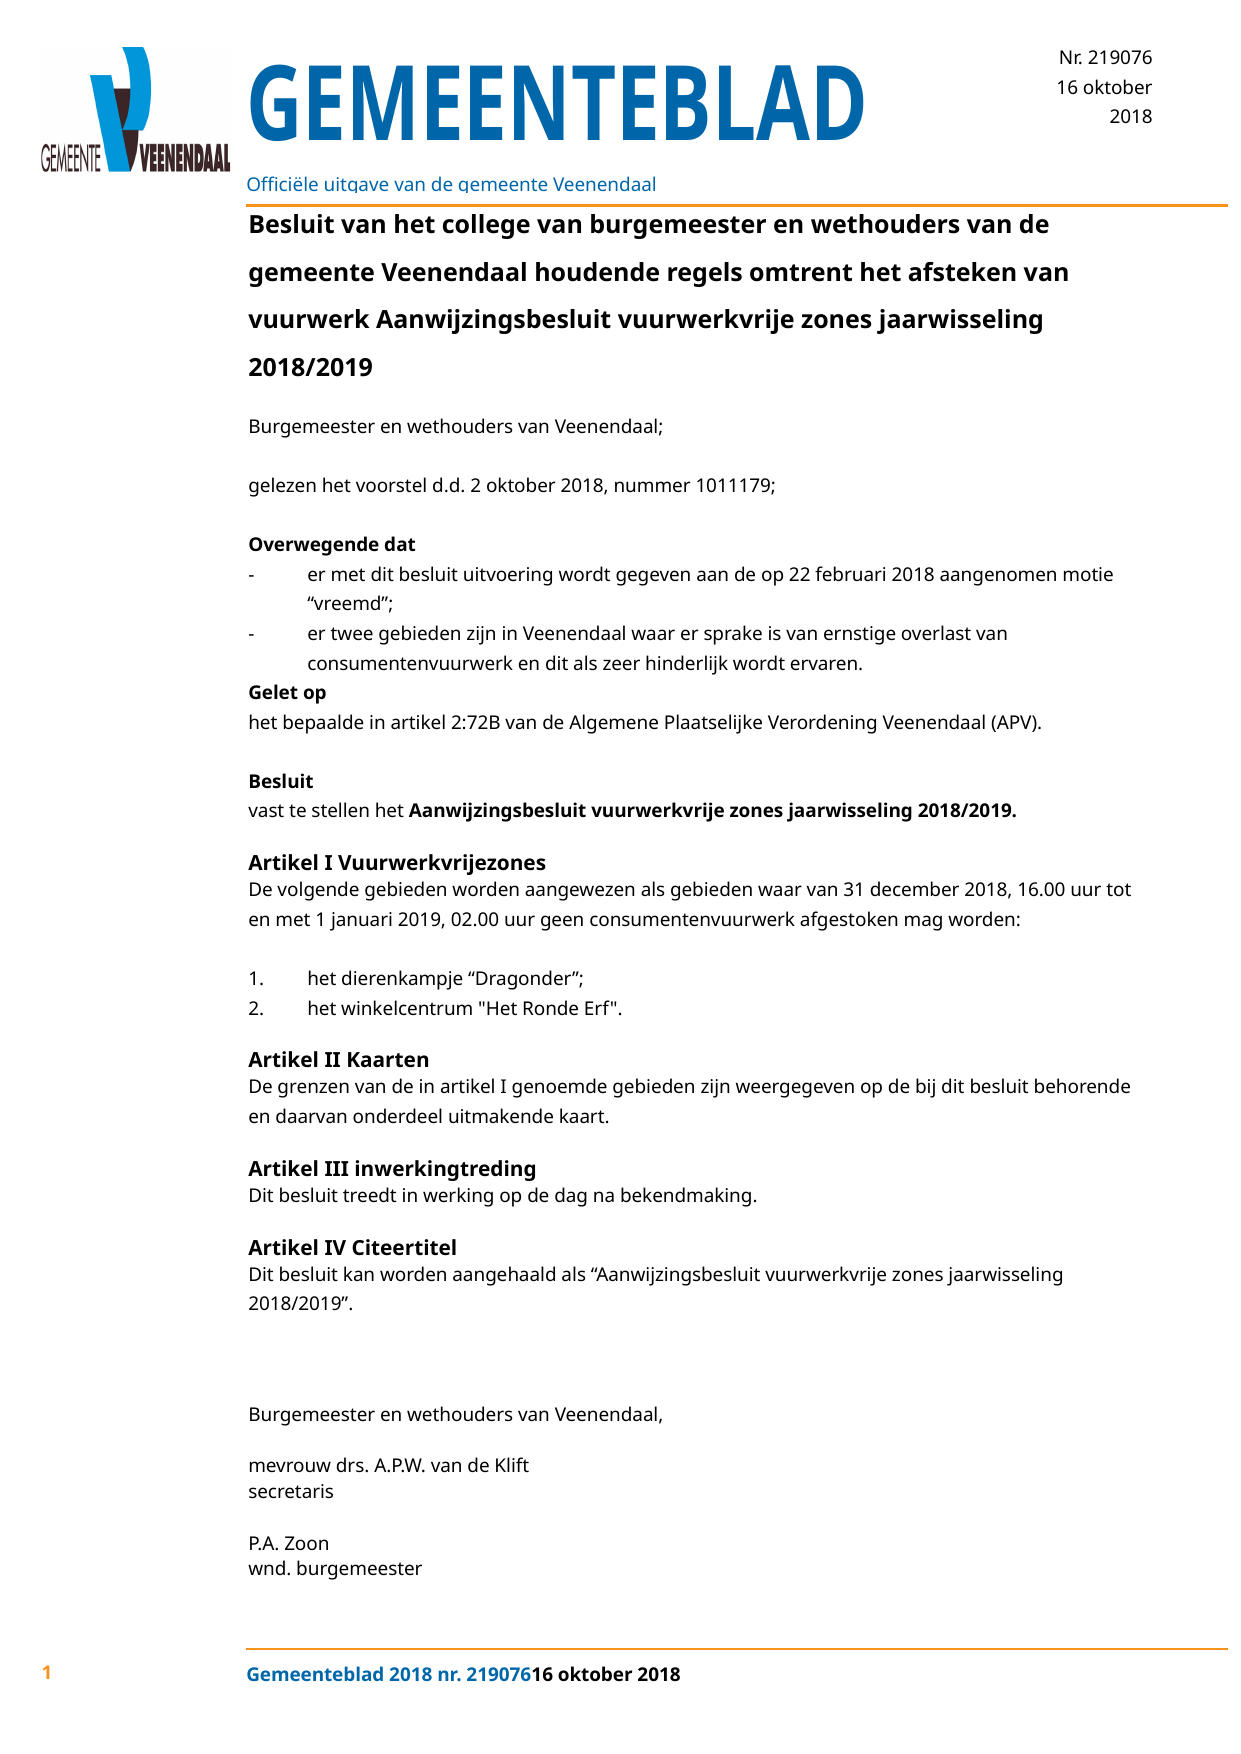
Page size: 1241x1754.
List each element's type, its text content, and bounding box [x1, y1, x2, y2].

text Artikel I Vuurwerkvrijezones [248, 848, 1152, 877]
text Gelet op [248, 679, 1152, 705]
text P.A. Zoon [248, 1530, 1152, 1556]
list het dierenkampje “Dragonder”; [248, 965, 1152, 991]
list er met dit besluit uitvoering wordt gegeven aan de op 22 februari 2018 aangenomen motie “vreemd”; [248, 561, 1152, 616]
picture [41, 47, 130, 172]
picture [123, 47, 231, 172]
text het bepaalde in artikel 2:72B van de Algemene Plaatselijke Verordening Veenendaal (APV). [248, 709, 1152, 735]
text Overwegende dat [248, 531, 1152, 557]
text Besluit [248, 768, 1152, 794]
text Burgemeester en wethouders van Veenendaal, [248, 1401, 1152, 1427]
text Dit besluit treedt in werking op de dag na bekendmaking. [248, 1182, 1152, 1208]
text Artikel III inwerkingtreding [248, 1154, 1152, 1182]
text Dit besluit kan worden aangehaald als “Aanwijzingsbesluit vuurwerkvrije zones jaarwisseling 2018/2019”. [248, 1261, 1152, 1316]
list het winkelcentrum "Het Ronde Erf". [248, 995, 1152, 1021]
text Artikel II Kaarten [248, 1045, 1152, 1074]
text vast te stellen het Aanwijzingsbesluit vuurwerkvrije zones jaarwisseling 2018/2019. [248, 798, 1152, 823]
text gelezen het voorstel d.d. 2 oktober 2018, nummer 1011179; [248, 472, 1152, 498]
text De volgende gebieden worden aangewezen als gebieden waar van 31 december 2018, 16.00 uur tot en met 1 januari 2019, 02.00 uur geen consumentenvuurwerk afgestoken mag worden: [248, 877, 1152, 932]
text mevrouw drs. A.P.W. van de Klift [248, 1453, 1152, 1478]
text Burgemeester en wethouders van Veenendaal; [248, 413, 1152, 439]
text De grenzen van de in artikel I genoemde gebieden zijn weergegeven op de bij dit besluit behorende en daarvan onderdeel uitmakende kaart. [248, 1074, 1152, 1129]
text Besluit van het college van burgemeester en wethouders van de gemeente Veenendaal houdende regels omtrent het afsteken van vuurwerk Aanwijzingsbesluit vuurwerkvrije zones jaarwisseling 2018/2019 [248, 207, 1152, 384]
text wnd. burgemeester [248, 1556, 1152, 1581]
list er twee gebieden zijn in Veenendaal waar er sprake is van ernstige overlast van consumentenvuurwerk en dit als zeer hinderlijk wordt ervaren. [248, 620, 1152, 676]
text Artikel IV Citeertitel [248, 1233, 1152, 1261]
text secretaris [248, 1478, 1152, 1504]
